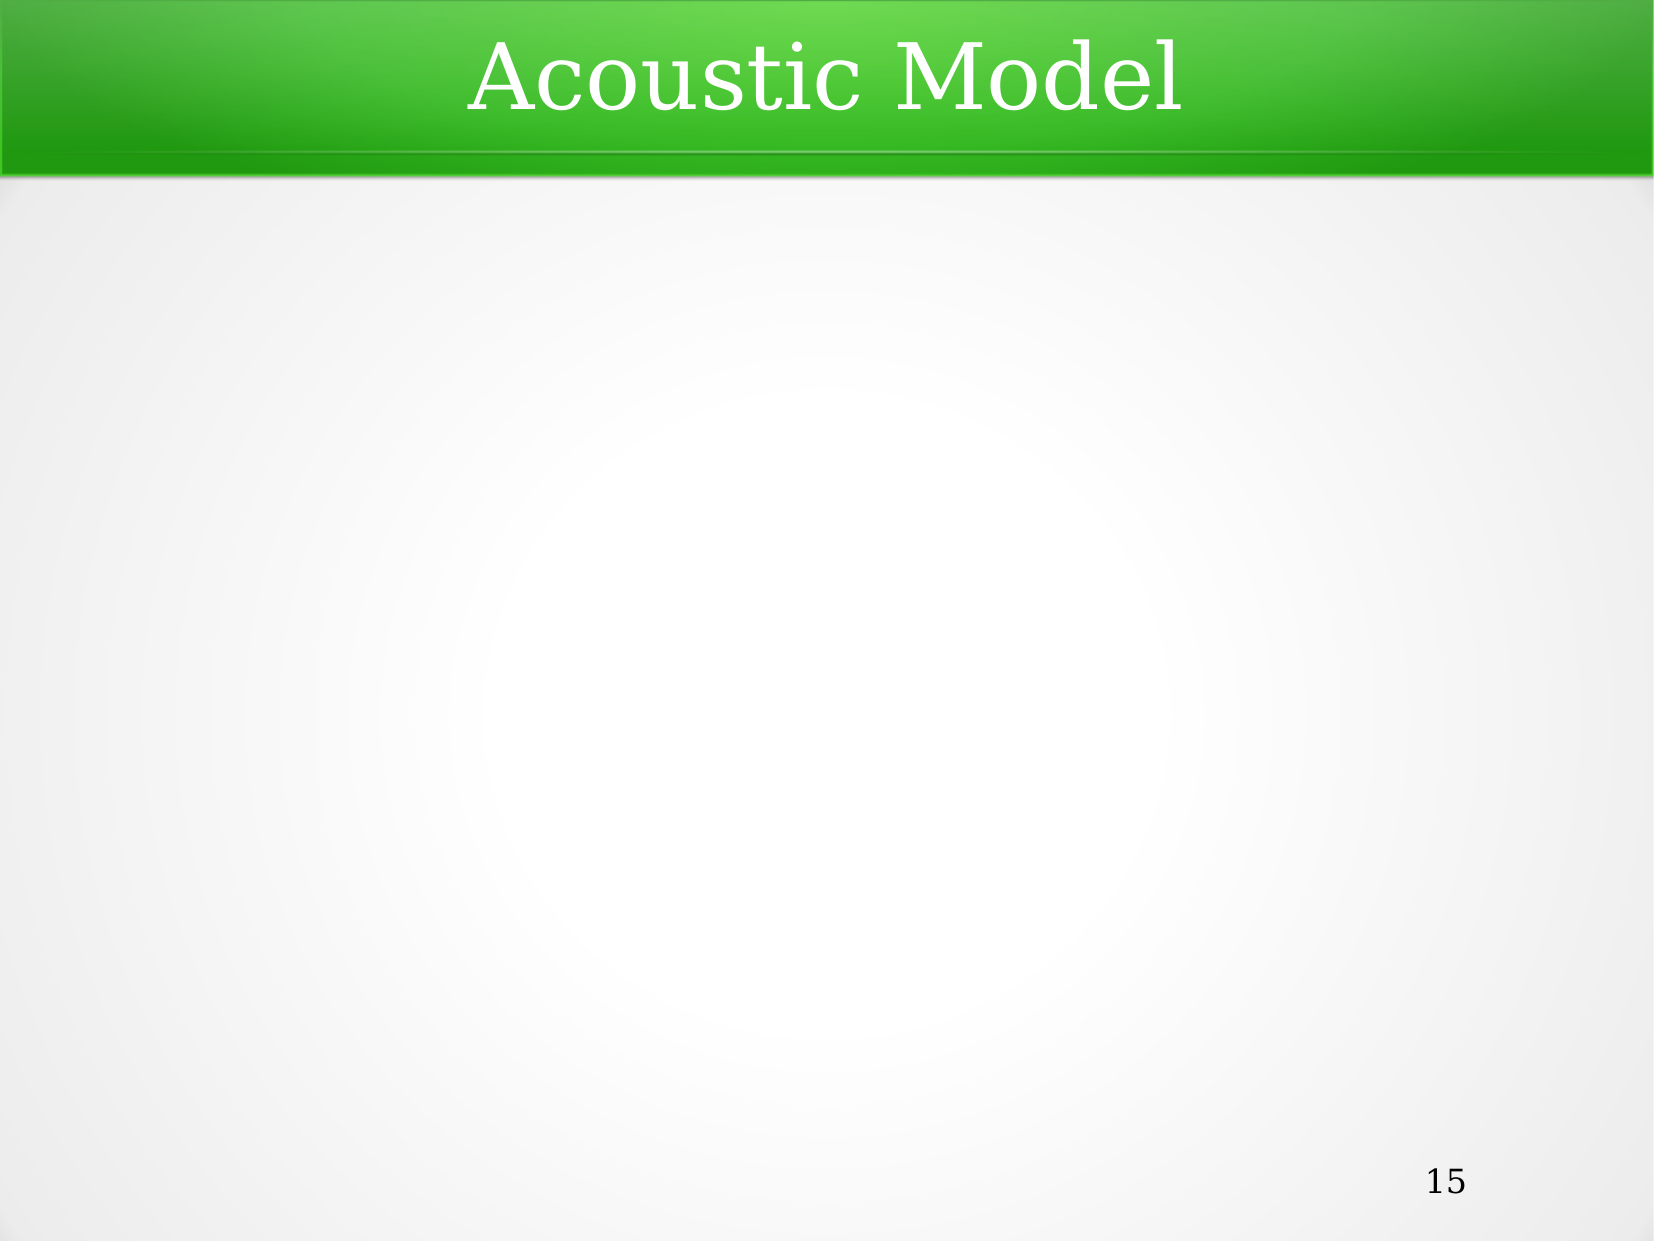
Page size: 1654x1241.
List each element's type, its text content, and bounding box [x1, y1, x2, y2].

title Acoustic Model [82, 11, 1571, 154]
picture [0, 0, 1654, 1241]
